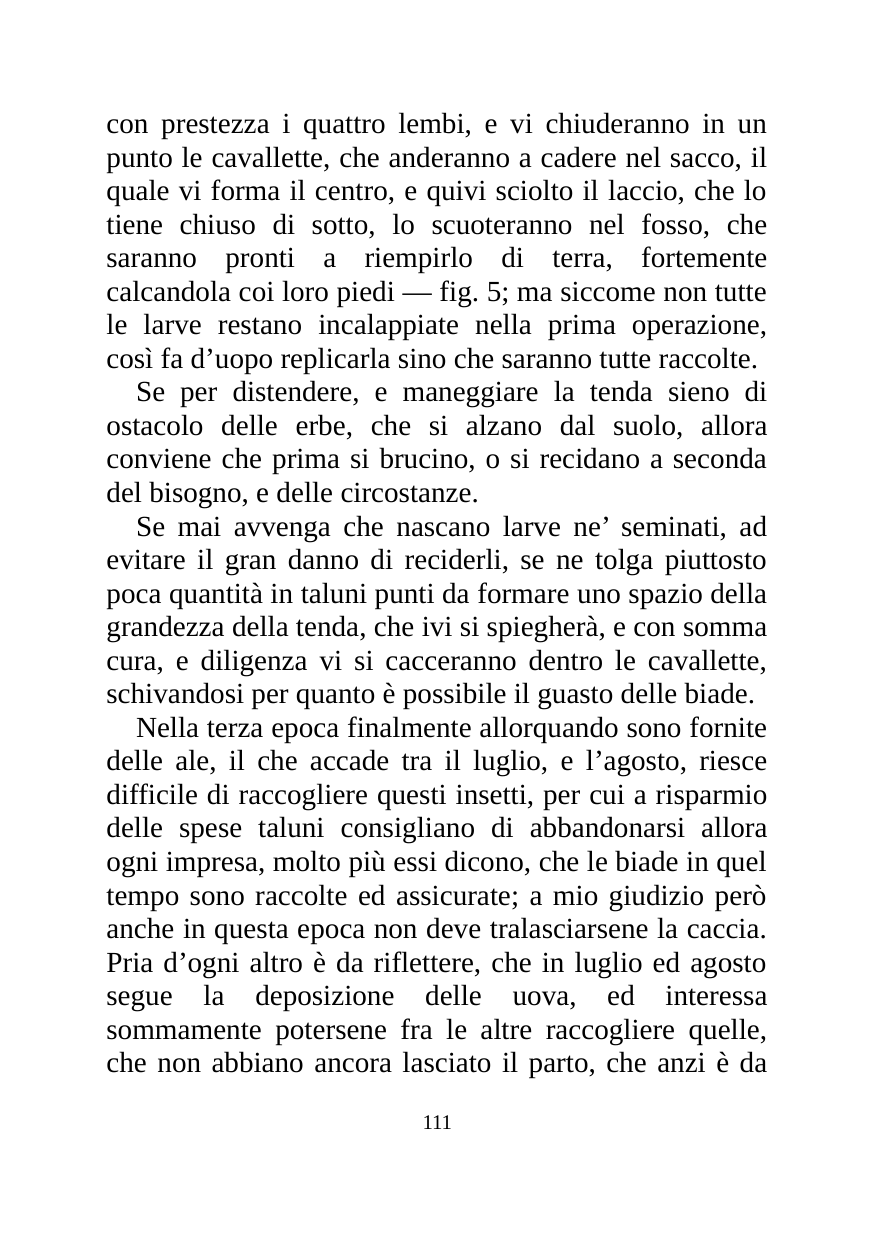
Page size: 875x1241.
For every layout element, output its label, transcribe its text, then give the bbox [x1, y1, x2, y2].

text Nella terza epoca finalmente allorquando sono fornite delle ale, il che accade tra il luglio, e l’agosto, riesce difficile di raccogliere questi insetti, per cui a risparmio delle spese taluni consigliano di abbandonarsi allora ogni impresa, molto più essi dicono, che le biade in quel tempo sono raccolte ed assicurate; a mio giudizio però anche in questa epoca non deve tralasciarsene la caccia. Pria d’ogni altro è da riflettere, che in luglio ed agosto segue la deposizione delle uova, ed interessa sommamente potersene fra le altre raccogliere quelle, che non abbiano ancora lasciato il parto, che anzi è da [106, 710, 768, 1079]
text con prestezza i quattro lembi, e vi chiuderanno in un punto le cavallette, che anderanno a cadere nel sacco, il quale vi forma il centro, e quivi sciolto il laccio, che lo tiene chiuso di sotto, lo scuoteranno nel fosso, che saranno pronti a riempirlo di terra, fortemente calcandola coi loro piedi — fig. 5; ma siccome non tutte le larve restano incalappiate nella prima operazione, così fa d’uopo replicarla sino che saranno tutte raccolte. [106, 106, 768, 374]
text Se per distendere, e maneggiare la tenda sieno di ostacolo delle erbe, che si alzano dal suolo, allora conviene che prima si brucino, o si recidano a seconda del bisogno, e delle circostanze. [106, 374, 768, 509]
text Se mai avvenga che nascano larve ne’ seminati, ad evitare il gran danno di reciderli, se ne tolga piuttosto poca quantità in taluni punti da formare uno spazio della grandezza della tenda, che ivi si spiegherà, e con somma cura, e diligenza vi si cacceranno dentro le cavallette, schivandosi per quanto è possibile il guasto delle biade. [106, 509, 768, 710]
